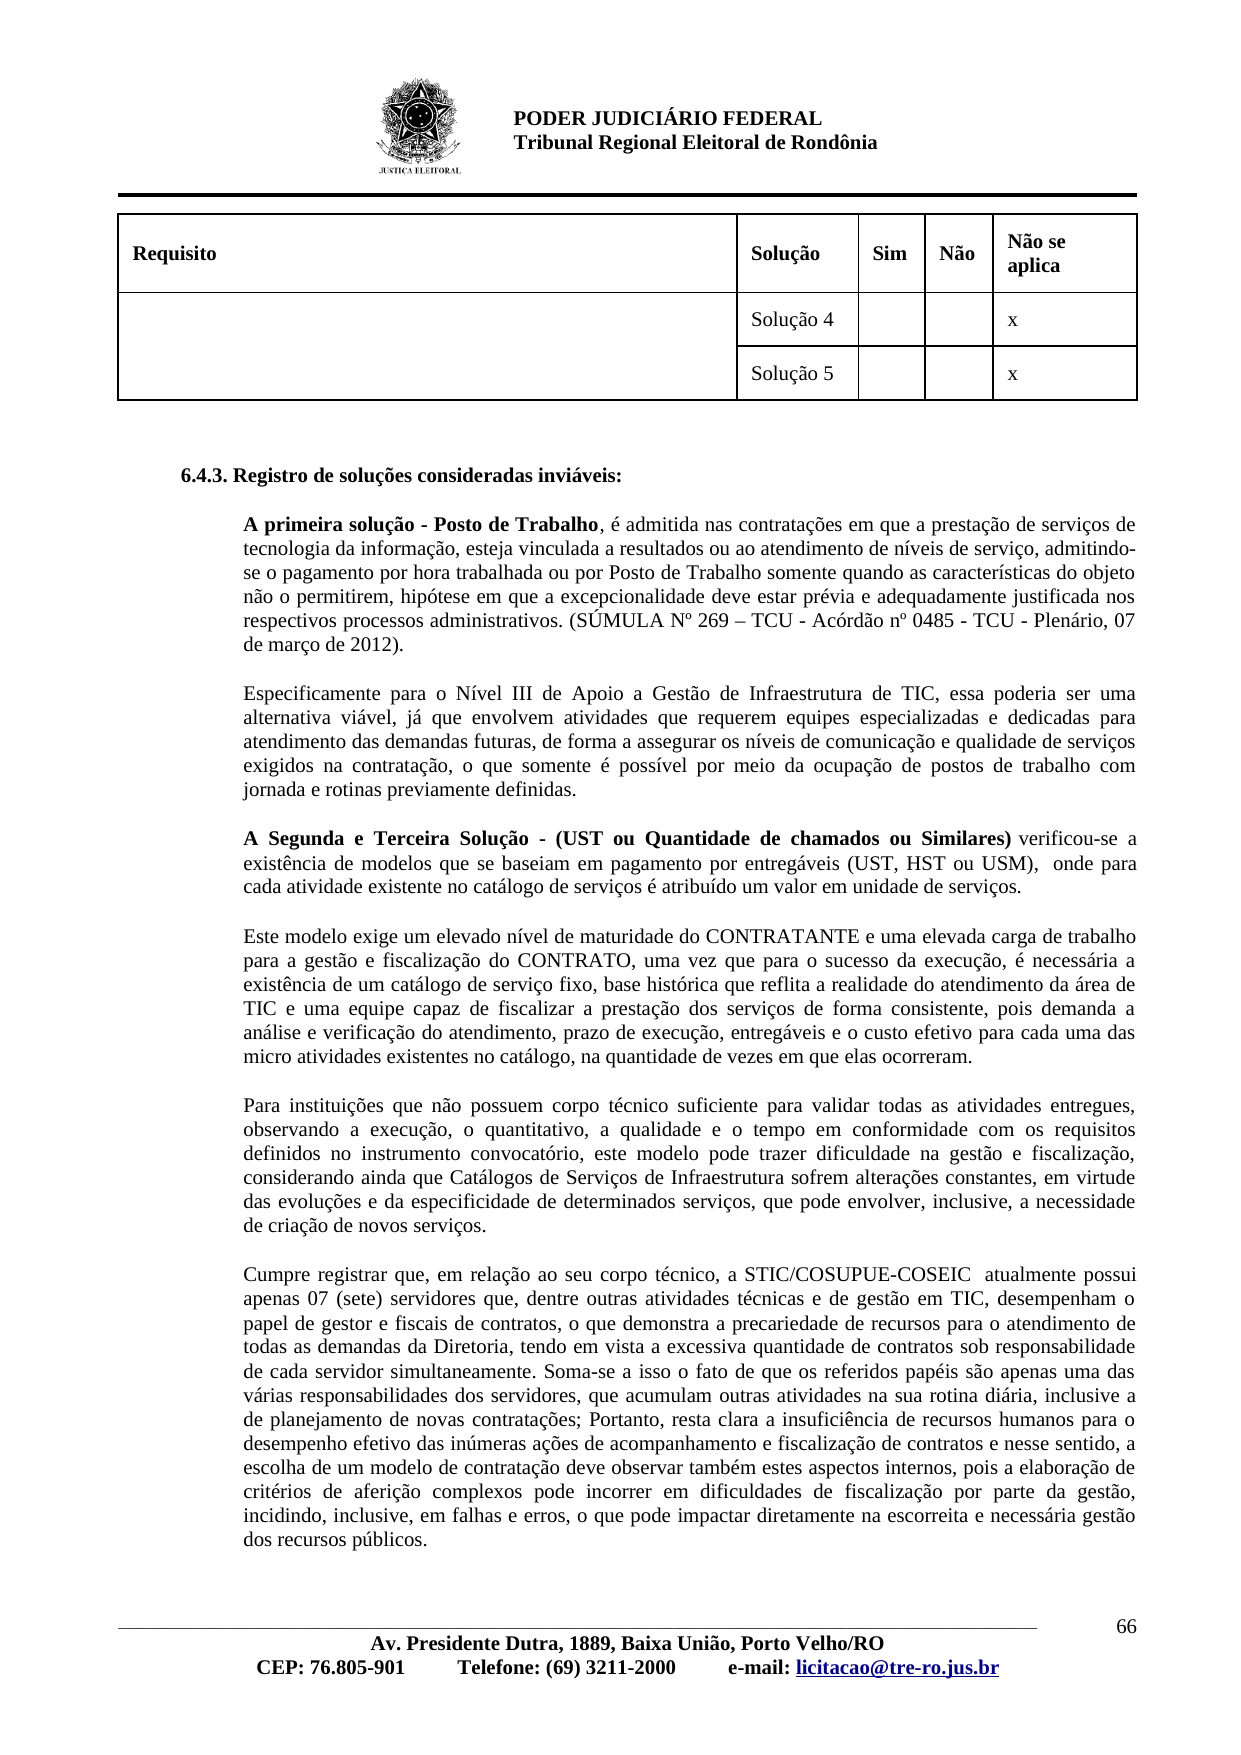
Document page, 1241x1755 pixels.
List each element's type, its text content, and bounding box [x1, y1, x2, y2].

table_cell [859, 293, 924, 345]
text Para instituições que não possuem corpo técnico suficiente para validar todas as atividades entregues, observando a execução, o quantitativo, a qualidade e o tempo em conformidade com os requisitos definidos no instrumento convocatório, este modelo pode trazer dificuldade na gestão e fiscalização, considerando ainda que Catálogos de Serviços de Infraestrutura sofrem alterações constantes, em virtude das evoluções e da especificidade de determinados serviços, que pode envolver, inclusive, a necessidade de criação de novos serviços. [243, 1093, 1137, 1237]
table_header Não se aplica [994, 215, 1136, 291]
table_cell x [994, 293, 1136, 345]
text 6.4.3. Registro de soluções consideradas inviáveis: [181, 463, 1137, 487]
table_cell [926, 293, 992, 345]
text Especificamente para o Nível III de Apoio a Gestão de Infraestrutura de TIC, essa poderia ser uma alternativa viável, já que envolvem atividades que requerem equipes especializadas e dedicadas para atendimento das demandas futuras, de forma a assegurar os níveis de comunicação e qualidade de serviços exigidos na contratação, o que somente é possível por meio da ocupação de postos de trabalho com jornada e rotinas previamente definidas. [243, 681, 1137, 801]
table_cell x [994, 347, 1136, 399]
table_cell Solução 4 [738, 293, 858, 345]
text A primeira solução - Posto de Trabalho, é admitida nas contratações em que a prestação de serviços de tecnologia da informação, esteja vinculada a resultados ou ao atendimento de níveis de serviço, admitindo-se o pagamento por hora trabalhada ou por Posto de Trabalho somente quando as características do objeto não o permitirem, hipótese em que a excepcionalidade deve estar prévia e adequadamente justificada nos respectivos processos administrativos. (SÚMULA Nº 269 – TCU - Acórdão nº 0485 - TCU - Plenário, 07 de março de 2012). [243, 512, 1137, 656]
table_cell [119, 293, 736, 399]
table_header Sim [859, 215, 924, 291]
table_header Não [926, 215, 992, 291]
text Este modelo exige um elevado nível de maturidade do CONTRATANTE e uma elevada carga de trabalho para a gestão e fiscalização do CONTRATO, uma vez que para o sucesso da execução, é necessária a existência de um catálogo de serviço fixo, base histórica que reflita a realidade do atendimento da área de TIC e uma equipe capaz de fiscalizar a prestação dos serviços de forma consistente, pois demanda a análise e verificação do atendimento, prazo de execução, entregáveis e o custo efetivo para cada uma das micro atividades existentes no catálogo, na quantidade de vezes em que elas ocorreram. [243, 923, 1137, 1068]
table_header Solução [738, 215, 858, 291]
table_cell [859, 347, 924, 399]
table_header Requisito [119, 215, 736, 291]
text A Segunda e Terceira Solução - (UST ou Quantidade de chamados ou Similares) verificou-se a existência de modelos que se baseiam em pagamento por entregáveis (UST, HST ou USM), onde para cada atividade existente no catálogo de serviços é atribuído um valor em unidade de serviços. [243, 826, 1137, 898]
text Cumpre registrar que, em relação ao seu corpo técnico, a STIC/COSUPUE-COSEIC atualmente possui apenas 07 (sete) servidores que, dentre outras atividades técnicas e de gestão em TIC, desempenham o papel de gestor e fiscais de contratos, o que demonstra a precariedade de recursos para o atendimento de todas as demandas da Diretoria, tendo em vista a excessiva quantidade de contratos sob responsabilidade de cada servidor simultaneamente. Soma-se a isso o fato de que os referidos papéis são apenas uma das várias responsabilidades dos servidores, que acumulam outras atividades na sua rotina diária, inclusive a de planejamento de novas contratações; Portanto, resta clara a insuficiência de recursos humanos para o desempenho efetivo das inúmeras ações de acompanhamento e fiscalização de contratos e nesse sentido, a escolha de um modelo de contratação deve observar também estes aspectos internos, pois a elaboração de critérios de aferição complexos pode incorrer em dificuldades de fiscalização por parte da gestão, incidindo, inclusive, em falhas e erros, o que pode impactar diretamente na escorreita e necessária gestão dos recursos públicos. [243, 1262, 1137, 1551]
table_cell Solução 5 [738, 347, 858, 399]
table_cell [926, 347, 992, 399]
